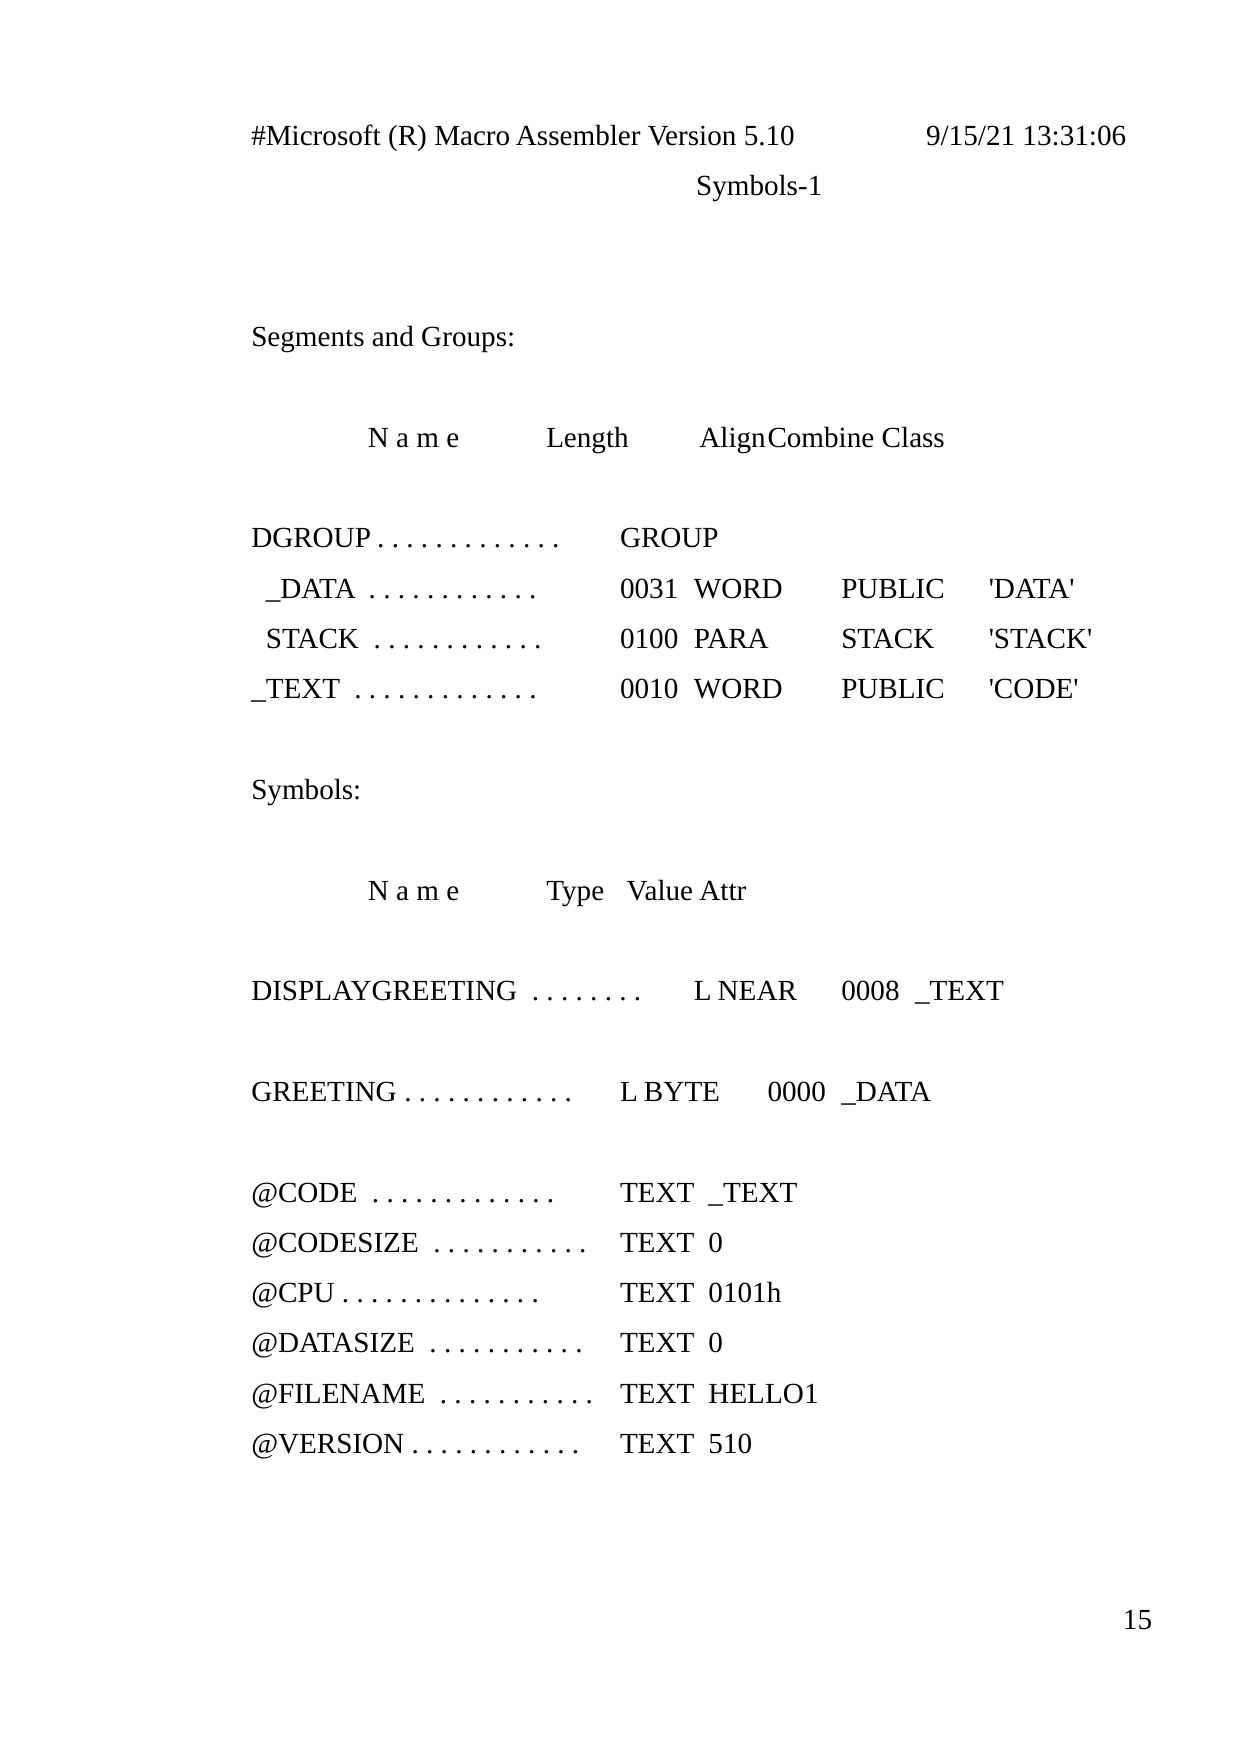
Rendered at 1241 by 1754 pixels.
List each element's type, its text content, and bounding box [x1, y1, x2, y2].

text GREETING . . . . . . . . . . . . L BYTE 0000 _DATA [177, 1074, 1152, 1108]
text _DATA . . . . . . . . . . . . 0031 WORD PUBLIC 'DATA' [177, 571, 1152, 604]
text @CPU . . . . . . . . . . . . . . TEXT 0101h [177, 1275, 1152, 1309]
text @FILENAME . . . . . . . . . . . TEXT HELLO1 [177, 1376, 1152, 1409]
text @DATASIZE . . . . . . . . . . . TEXT 0 [177, 1326, 1152, 1359]
text Symbols: [177, 772, 1152, 806]
text N a m e Type Value Attr [177, 873, 1152, 906]
text _TEXT . . . . . . . . . . . . . 0010 WORD PUBLIC 'CODE' [177, 672, 1152, 705]
text N a m e Length Align Combine Class [177, 420, 1152, 453]
text Segments and Groups: [177, 319, 1152, 353]
text @CODE . . . . . . . . . . . . . TEXT _TEXT [177, 1175, 1152, 1208]
text Symbols-1 [177, 168, 1152, 202]
text DISPLAYGREETING . . . . . . . . L NEAR 0008 _TEXT [177, 973, 1152, 1007]
text #Microsoft (R) Macro Assembler Version 5.10 9/15/21 13:31:06 [177, 118, 1152, 152]
text @VERSION . . . . . . . . . . . . TEXT 510 [177, 1426, 1152, 1460]
text @CODESIZE . . . . . . . . . . . TEXT 0 [177, 1225, 1152, 1258]
text STACK . . . . . . . . . . . . 0100 PARA STACK 'STACK' [177, 621, 1152, 655]
text DGROUP . . . . . . . . . . . . . GROUP [177, 521, 1152, 554]
